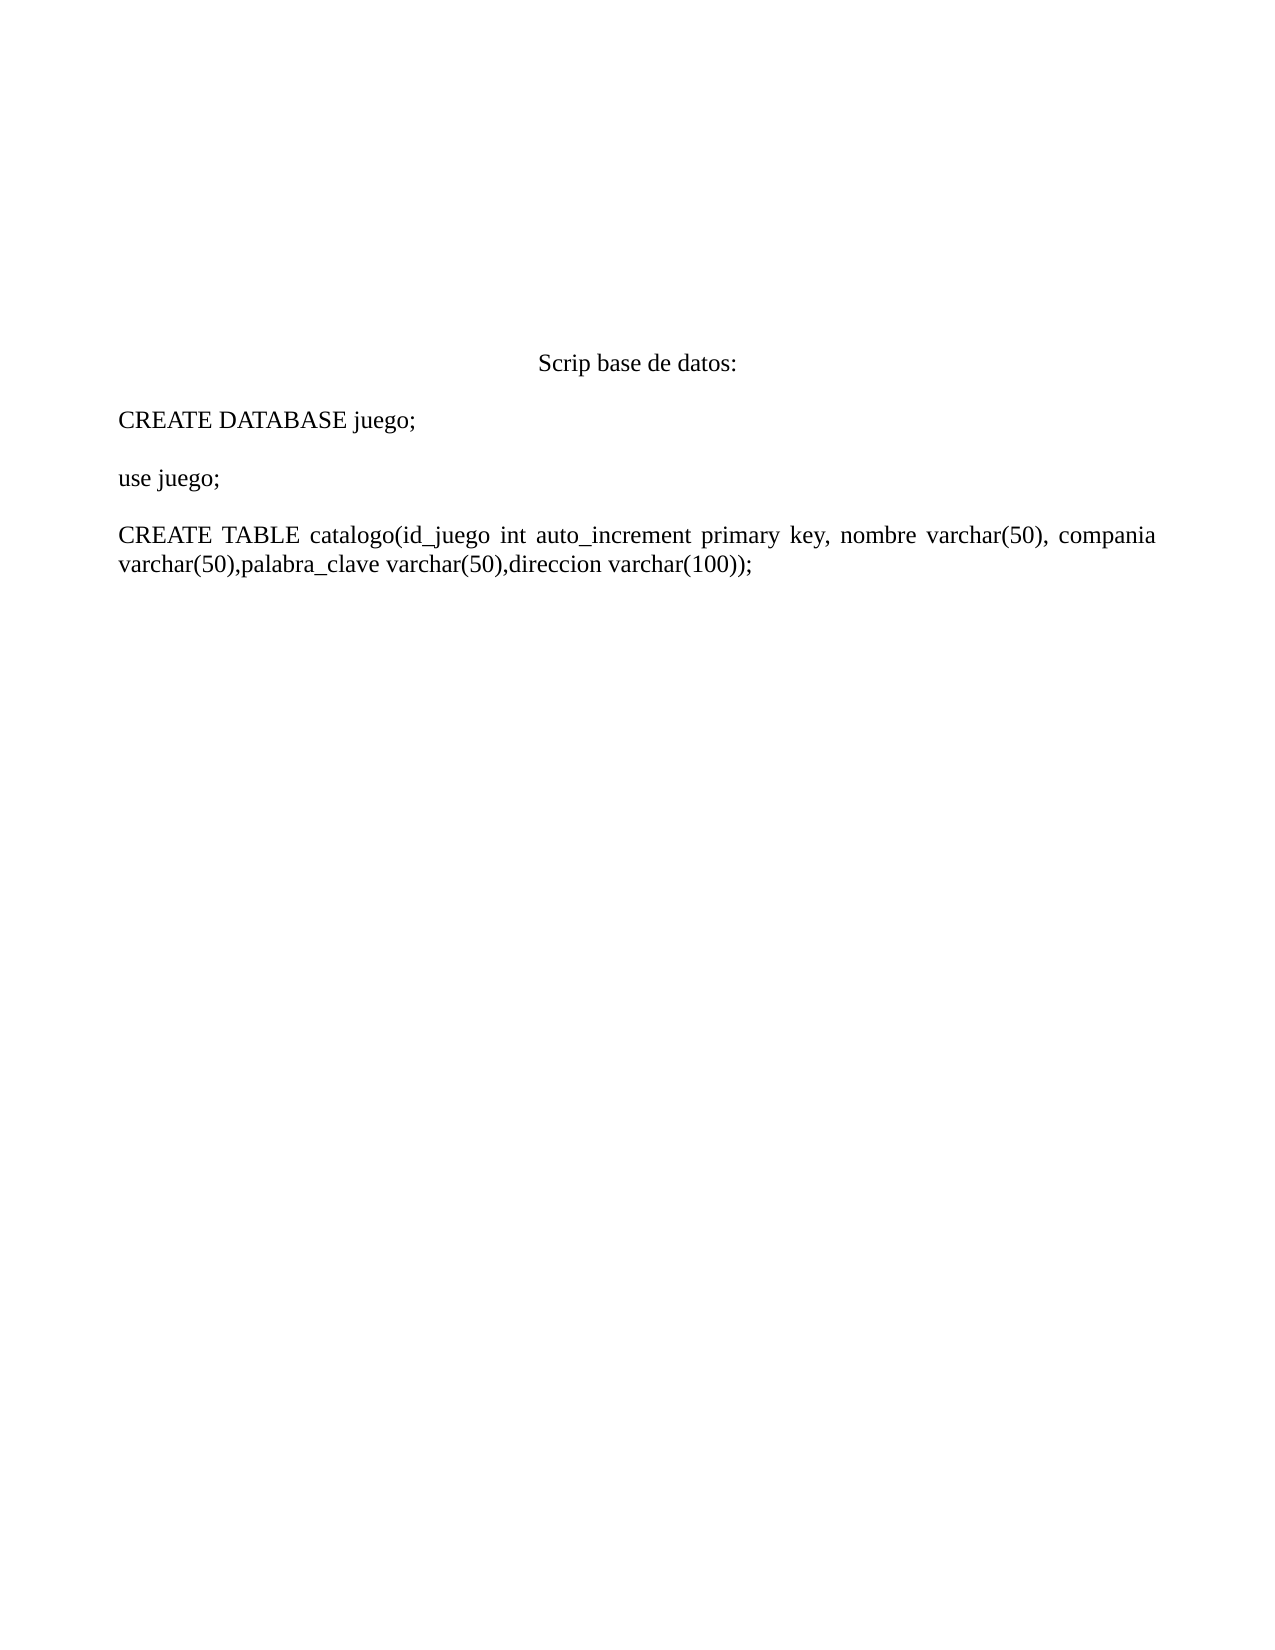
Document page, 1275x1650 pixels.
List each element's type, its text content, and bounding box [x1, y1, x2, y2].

text CREATE TABLE catalogo(id_juego int auto_increment primary key, nombre varchar(50), compania varchar(50),palabra_clave varchar(50),direccion varchar(100)); [118, 521, 1157, 578]
text use juego; [118, 463, 1157, 492]
text CREATE DATABASE juego; [118, 406, 1157, 434]
text Scrip base de datos: [118, 348, 1157, 377]
